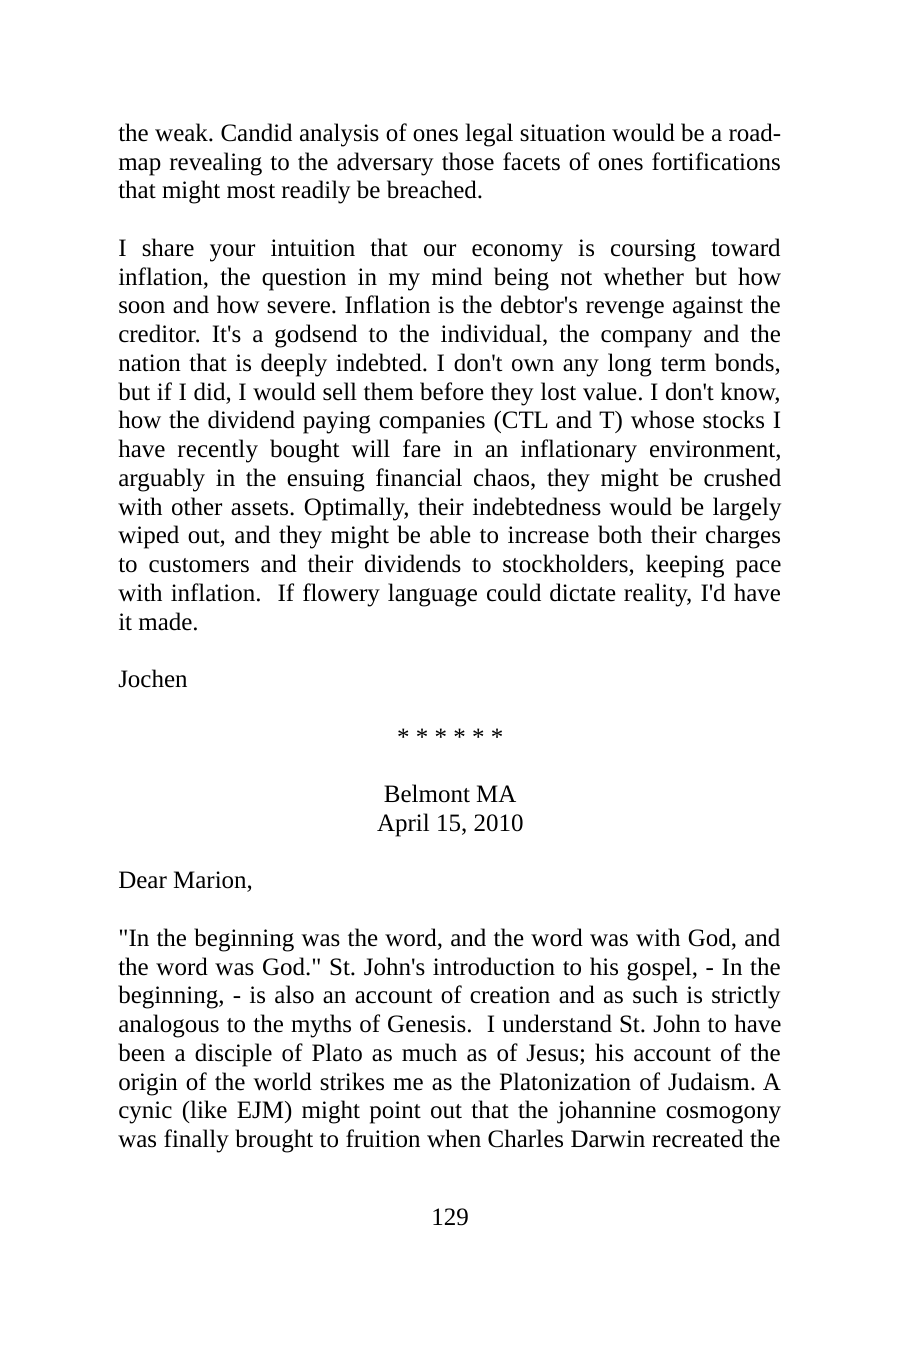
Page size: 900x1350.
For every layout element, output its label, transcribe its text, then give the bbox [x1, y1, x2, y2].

text "In the beginning was the word, and the word was with God, and the word was God." St. John's introduction to his gospel, - In the beginning, - is also an account of creation and as such is strictly analogous to the myths of Genesis. I understand St. John to have been a disciple of Plato as much as of Jesus; his account of the origin of the world strikes me as the Platonization of Judaism. A cynic (like EJM) might point out that the johannine cosmogony was finally brought to fruition when Charles Darwin recreated the [118, 923, 782, 1153]
text the weak. Candid analysis of ones legal situation would be a road-map revealing to the adversary those facets of ones fortifications that might most readily be breached. [118, 118, 782, 204]
text Dear Marion, [118, 866, 782, 894]
text * * * * * * [118, 722, 782, 751]
text April 15, 2010 [118, 808, 782, 837]
text Jochen [118, 664, 782, 693]
text Belmont MA [118, 779, 782, 808]
text I share your intuition that our economy is coursing toward inflation, the question in my mind being not whether but how soon and how severe. Inflation is the debtor's revenge against the creditor. It's a godsend to the individual, the company and the nation that is deeply indebted. I don't own any long term bonds, but if I did, I would sell them before they lost value. I don't know, how the dividend paying companies (CTL and T) whose stocks I have recently bought will fare in an inflationary environment, arguably in the ensuing financial chaos, they might be crushed with other assets. Optimally, their indebtedness would be largely wiped out, and they might be able to increase both their charges to customers and their dividends to stockholders, keeping pace with inflation. If flowery language could dictate reality, I'd have it made. [118, 233, 782, 636]
